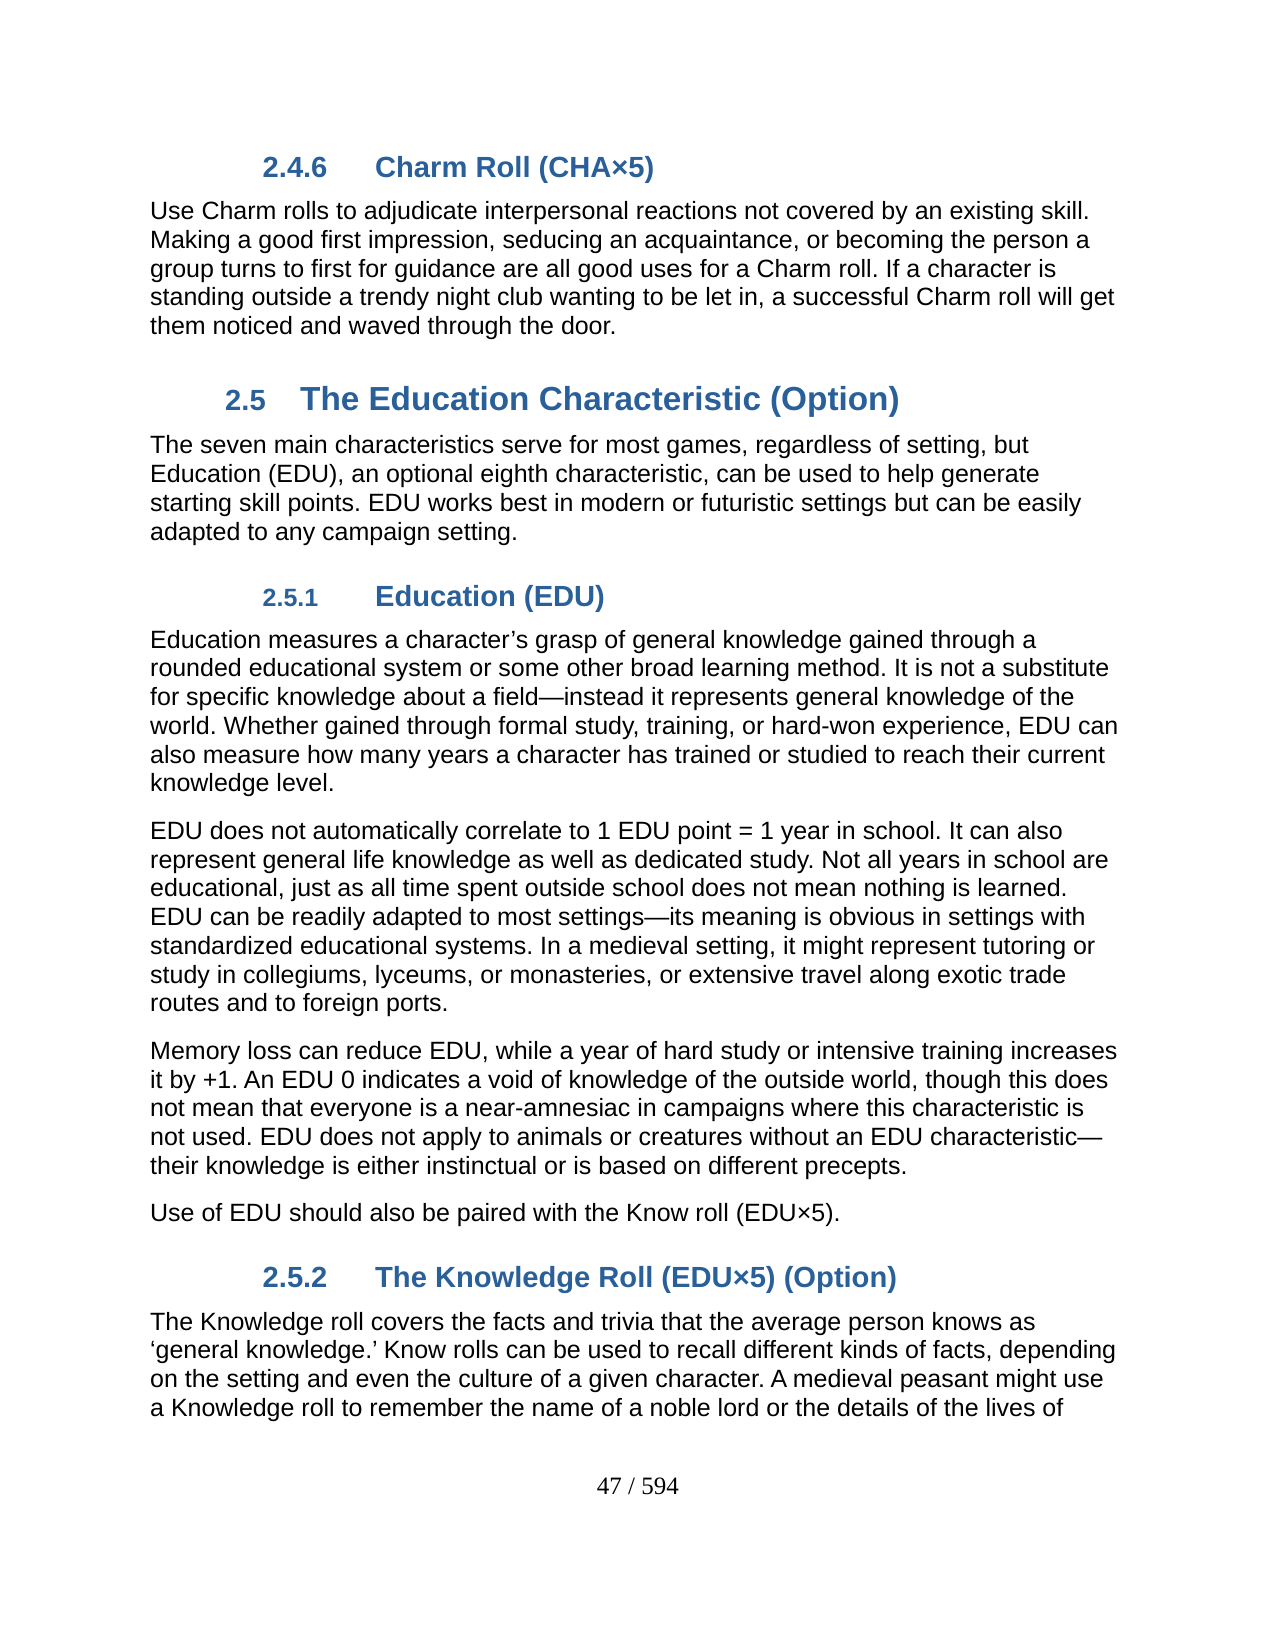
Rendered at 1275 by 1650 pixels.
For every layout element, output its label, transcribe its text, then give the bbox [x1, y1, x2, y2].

text The Knowledge roll covers the facts and trivia that the average person knows as ‘general knowledge.’ Know rolls can be used to recall different kinds of facts, depending on the setting and even the culture of a given character. A medieval peasant might use a Knowledge roll to remember the name of a noble lord or the details of the lives of [150, 1307, 1125, 1422]
text Use Charm rolls to adjudicate interpersonal reactions not covered by an existing skill. Making a good first impression, seducing an acquaintance, or becoming the person a group turns to first for guidance are all good uses for a Charm roll. If a character is standing outside a trendy night club wanting to be let in, a successful Charm roll will get them noticed and waved through the door. [150, 196, 1125, 340]
text Memory loss can reduce EDU, while a year of hard study or intensive training increases it by +1. An EDU 0 indicates a void of knowledge of the outside world, though this does not mean that everyone is a near-amnesiac in campaigns where this characteristic is not used. EDU does not apply to animals or creatures without an EDU characteristic—their knowledge is either instinctual or is based on different precepts. [150, 1036, 1125, 1180]
text The seven main characteristics serve for most games, regardless of setting, but Education (EDU), an optional eighth characteristic, can be used to help generate starting skill points. EDU works best in modern or futuristic settings but can be easily adapted to any campaign setting. [150, 430, 1125, 545]
subtitle The Education Characteristic (Option) [225, 379, 1125, 418]
text Use of EDU should also be paired with the Know roll (EDU×5). [150, 1198, 1125, 1227]
subtitle The Knowledge Roll (EDU×5) (Option) [262, 1261, 1125, 1294]
text Education measures a character’s grasp of general knowledge gained through a rounded educational system or some other broad learning method. It is not a substitute for specific knowledge about a field—instead it represents general knowledge of the world. Whether gained through formal study, training, or hard-won experience, EDU can also measure how many years a character has trained or studied to reach their current knowledge level. [150, 625, 1125, 797]
text EDU does not automatically correlate to 1 EDU point = 1 year in school. It can also represent general life knowledge as well as dedicated study. Not all years in school are educational, just as all time spent outside school does not mean nothing is learned. EDU can be readily adapted to most settings—its meaning is obvious in settings with standardized educational systems. In a medieval setting, it might represent tutoring or study in collegiums, lyceums, or monasteries, or extensive travel along exotic trade routes and to foreign ports. [150, 816, 1125, 1017]
subtitle Education (EDU) [262, 579, 1125, 612]
subtitle Charm Roll (CHA×5) [262, 150, 1125, 183]
